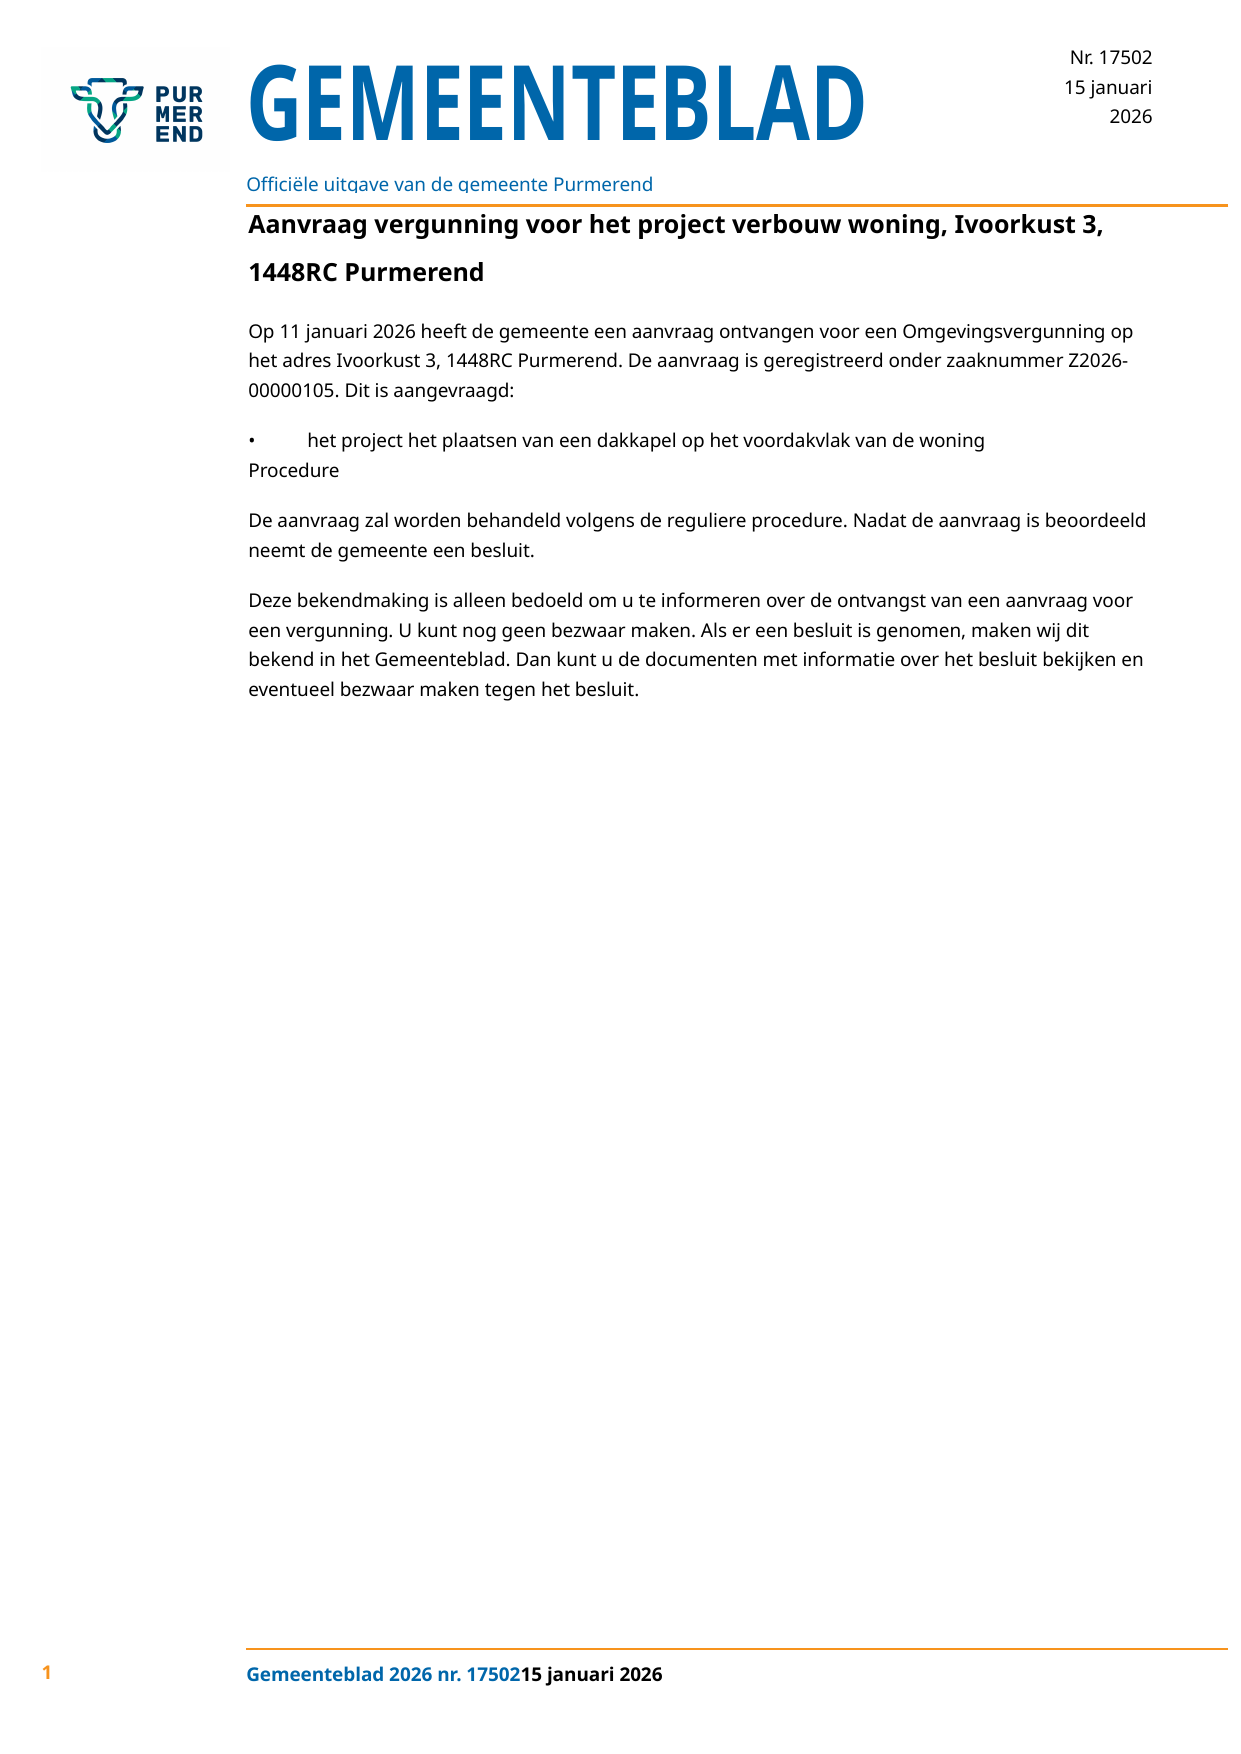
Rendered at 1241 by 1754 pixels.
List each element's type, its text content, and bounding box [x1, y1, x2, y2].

text De aanvraag zal worden behandeld volgens de reguliere procedure. Nadat de aanvraag is beoordeeld neemt de gemeente een besluit. [248, 507, 1152, 563]
text Procedure [248, 457, 1152, 483]
text Op 11 januari 2026 heeft de gemeente een aanvraag ontvangen voor een Omgevingsvergunning op het adres Ivoorkust 3, 1448RC Purmerend. De aanvraag is geregistreerd onder zaaknummer Z2026-00000105. Dit is aangevraagd: [248, 318, 1152, 403]
text Aanvraag vergunning voor het project verbouw woning, Ivoorkust 3, 1448RC Purmerend [248, 207, 1152, 288]
picture [41, 47, 231, 172]
list het project het plaatsen van een dakkapel op het voordakvlak van de woning [248, 427, 1152, 453]
text Deze bekendmaking is alleen bedoeld om u te informeren over de ontvangst van een aanvraag voor een vergunning. U kunt nog geen bezwaar maken. Als er een besluit is genomen, maken wij dit bekend in het Gemeenteblad. Dan kunt u de documenten met informatie over het besluit bekijken en eventueel bezwaar maken tegen het besluit. [248, 587, 1152, 702]
